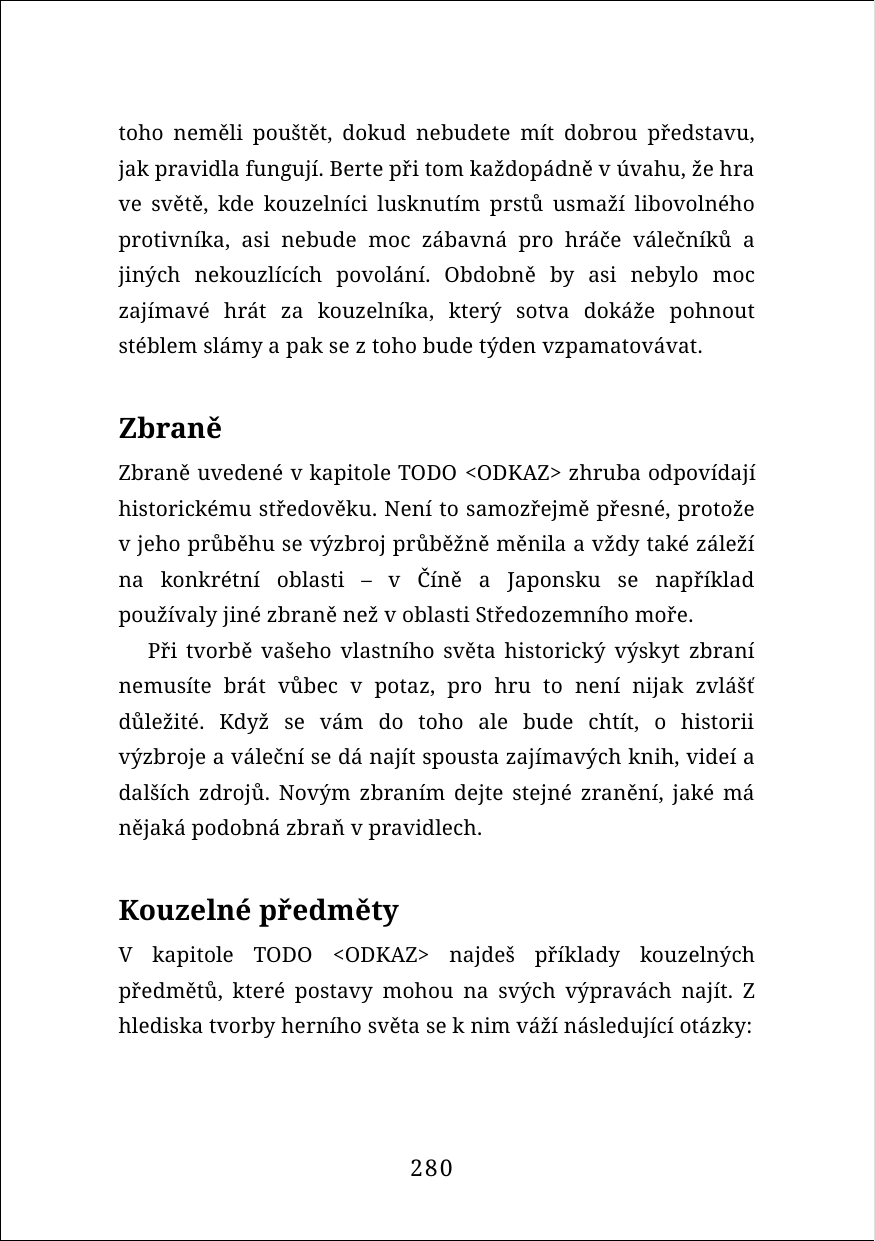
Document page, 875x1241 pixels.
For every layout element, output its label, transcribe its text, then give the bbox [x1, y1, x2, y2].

text V kapitole TODO <ODKAZ> najdeš příklady kouzelných předmětů, které postavy mohou na svých výpravách najít. Z hlediska tvorby herního světa se k nim váží následující otázky: [118, 941, 756, 1040]
subtitle Zbraně [118, 408, 756, 447]
subtitle Kouzelné předměty [118, 890, 756, 929]
text Zbraně uvedené v kapitole TODO <ODKAZ> zhruba odpovídají historickému středověku. Není to samozřejmě přesné, protože v jeho průběhu se výzbroj průběžně měnila a vždy také záleží na konkrétní oblasti – v Číně a Japonsku se například používaly jiné zbraně než v oblasti Středozemního moře. Při tvorbě vašeho vlastního světa historický výskyt zbraní nemusíte brát vůbec v potaz, pro hru to není nijak zvlášť důležité. Když se vám do toho ale bude chtít, o historii výzbroje a váleční se dá najít spousta zajímavých knih, videí a dalších zdrojů. Novým zbraním dejte stejné zranění, jaké má nějaká podobná zbraň v pravidlech. [118, 458, 756, 842]
text toho neměli pouštět, dokud nebudete mít dobrou představu, jak pravidla fungují. Berte při tom každopádně v úvahu, že hra ve světě, kde kouzelníci lusknutím prstů usmaží libovolného protivníka, asi nebude moc zábavná pro hráče válečníků a jiných nekouzlících povolání. Obdobně by asi nebylo moc zajímavé hrát za kouzelníka, který sotva dokáže pohnout stéblem slámy a pak se z toho bude týden vzpamatovávat. [118, 118, 756, 360]
